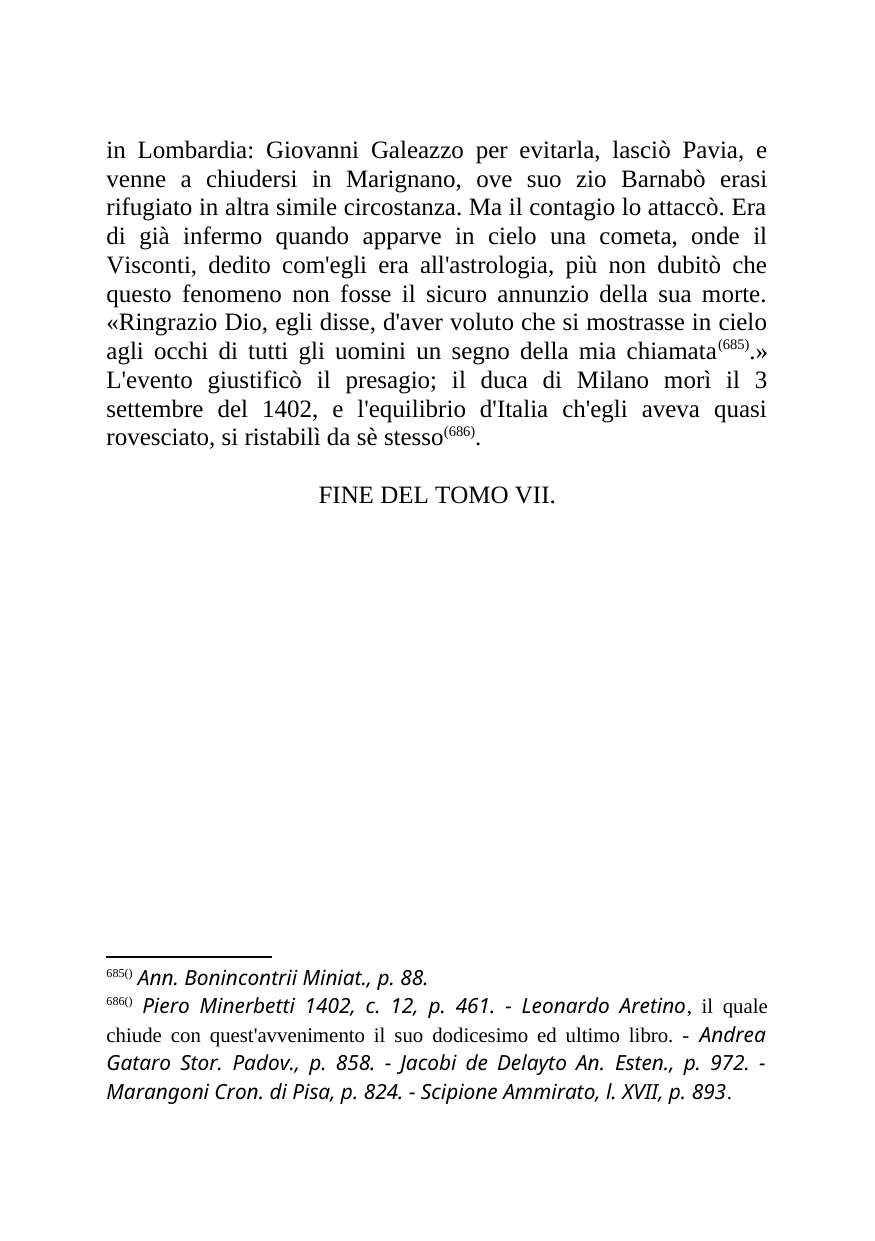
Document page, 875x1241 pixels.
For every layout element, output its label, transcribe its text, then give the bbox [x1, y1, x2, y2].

text () Ann. Bonincontrii Miniat., p. 88. [106, 963, 768, 991]
text FINE DEL TOMO VII. [106, 480, 768, 509]
text () Piero Minerbetti 1402, c. 12, p. 461. - Leonardo Aretino, il quale chiude con quest'avvenimento il suo dodicesimo ed ultimo libro. - Andrea Gataro Stor. Padov., p. 858. - Jacobi de Delayto An. Esten., p. 972. - Marangoni Cron. di Pisa, p. 824. - Scipione Ammirato, l. XVII, p. 893. [106, 991, 768, 1105]
text in Lombardia: Giovanni Galeazzo per evitarla, lasciò Pavia, e venne a chiudersi in Marignano, ove suo zio Barnabò erasi rifugiato in altra simile circostanza. Ma il contagio lo attaccò. Era di già infermo quando apparve in cielo una cometa, onde il Visconti, dedito com'egli era all'astrologia, più non dubitò che questo fenomeno non fosse il sicuro annunzio della sua morte. «Ringrazio Dio, egli disse, d'aver voluto che si mostrasse in cielo agli occhi di tutti gli uomini un segno della mia chiamata().» L'evento giustificò il presagio; il duca di Milano morì il 3 settembre del 1402, e l'equilibrio d'Italia ch'egli aveva quasi rovesciato, si ristabilì da sè stesso(). [106, 135, 768, 451]
